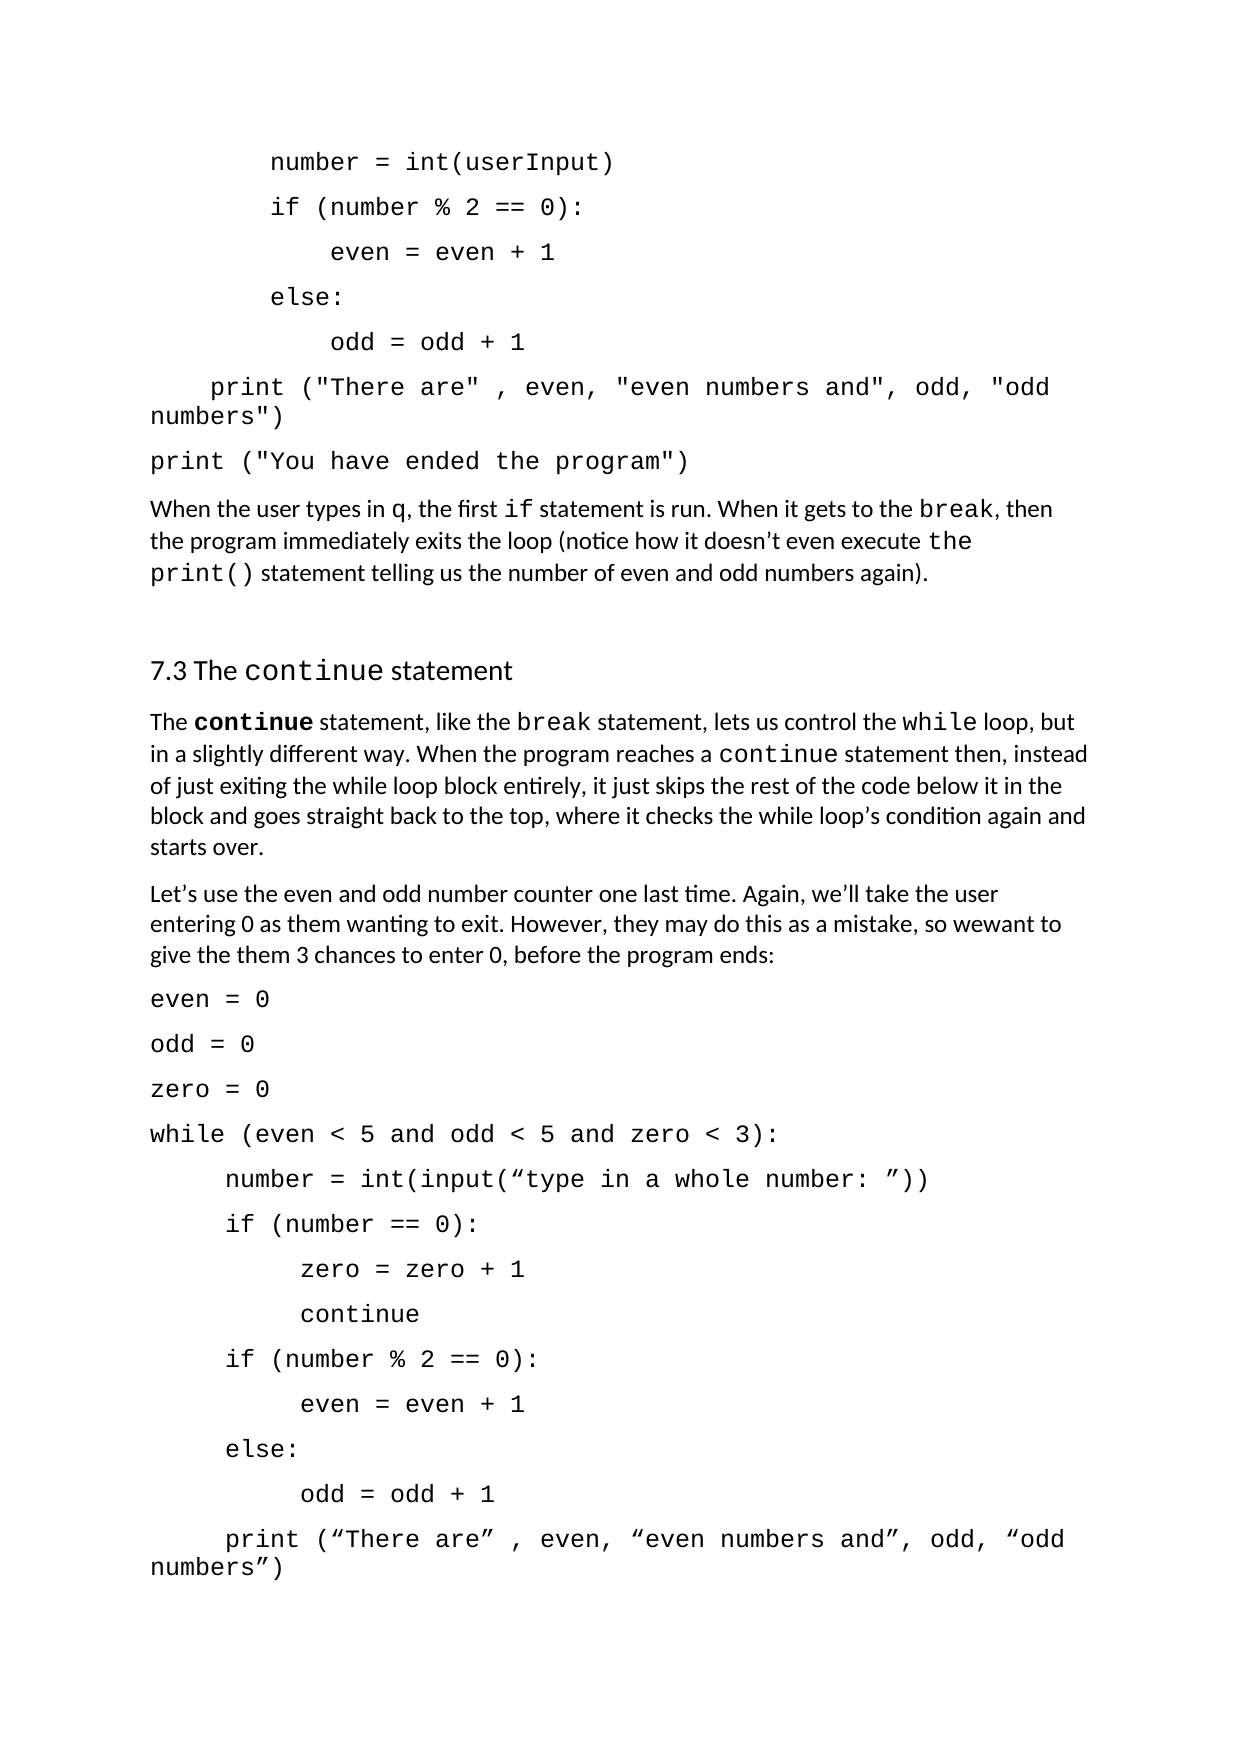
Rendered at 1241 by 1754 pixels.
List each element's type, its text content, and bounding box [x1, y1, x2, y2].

text while (even < 5 and odd < 5 and zero < 3): [150, 1121, 1090, 1149]
text print (“There are” , even, “even numbers and”, odd, “odd numbers”) [150, 1526, 1090, 1583]
text The continue statement, like the break statement, lets us control the while loop, but in a slightly different way. When the program reaches a continue statement then, instead of just exiting the while loop block entirely, it just skips the rest of the code below it in the block and goes straight back to the top, where it checks the while loop’s condition again and starts over. [150, 706, 1090, 861]
text if (number == 0): [150, 1211, 1090, 1239]
text zero = zero + 1 [150, 1256, 1090, 1284]
text When the user types in q, the first if statement is run. When it gets to the break, then the program immediately exits the loop (notice how it doesn’t even execute the print() statement telling us the number of even and odd numbers again). [150, 493, 1090, 589]
text even = even + 1 [150, 1391, 1090, 1419]
text odd = odd + 1 [150, 1481, 1090, 1509]
text if (number % 2 == 0): [150, 195, 1090, 223]
text else: [150, 285, 1090, 313]
text zero = 0 [150, 1076, 1090, 1104]
text else: [150, 1436, 1090, 1464]
text 7.3 The continue statement [150, 652, 1090, 689]
text number = int(userInput) [150, 150, 1090, 178]
text even = 0 [150, 986, 1090, 1014]
text odd = odd + 1 [150, 330, 1090, 358]
text continue [150, 1301, 1090, 1329]
text if (number % 2 == 0): [150, 1346, 1090, 1374]
text Let’s use the even and odd number counter one last time. Again, we’ll take the user entering 0 as them wanting to exit. However, they may do this as a mistake, so wewant to give the them 3 chances to enter 0, before the program ends: [150, 878, 1090, 969]
text number = int(input(“type in a whole number: ”)) [150, 1166, 1090, 1194]
text print ("There are" , even, "even numbers and", odd, "odd numbers") [150, 375, 1090, 432]
text odd = 0 [150, 1031, 1090, 1059]
text print ("You have ended the program") [150, 448, 1090, 477]
text even = even + 1 [150, 240, 1090, 268]
